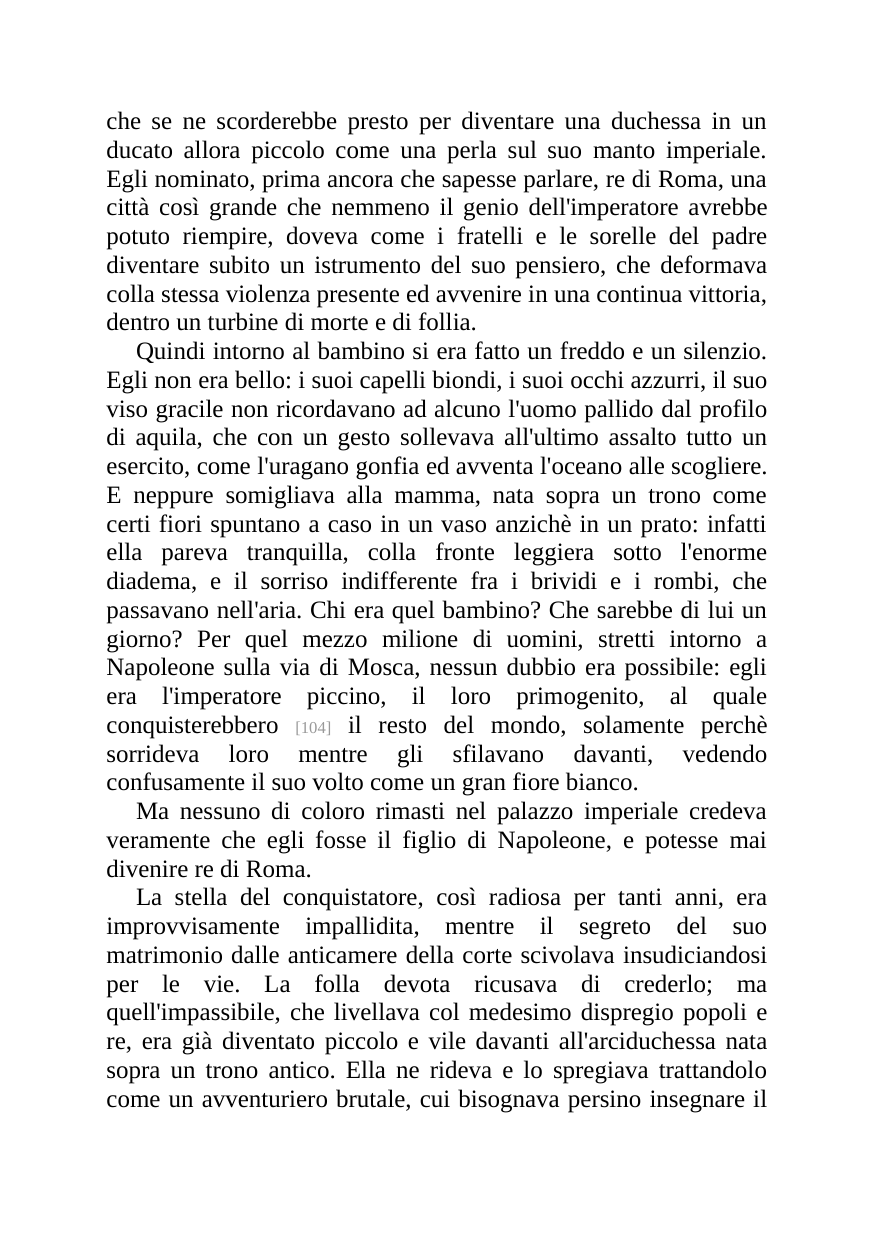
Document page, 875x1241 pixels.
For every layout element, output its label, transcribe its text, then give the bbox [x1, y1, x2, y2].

text Quindi intorno al bambino si era fatto un freddo e un silenzio. Egli non era bello: i suoi capelli biondi, i suoi occhi azzurri, il suo viso gracile non ricordavano ad alcuno l'uomo pallido dal profilo di aquila, che con un gesto sollevava all'ultimo assalto tutto un esercito, come l'uragano gonfia ed avventa l'oceano alle scogliere. E neppure somigliava alla mamma, nata sopra un trono come certi fiori spuntano a caso in un vaso anzichè in un prato: infatti ella pareva tranquilla, colla fronte leggiera sotto l'enorme diadema, e il sorriso indifferente fra i brividi e i rombi, che passavano nell'aria. Chi era quel bambino? Che sarebbe di lui un giorno? Per quel mezzo milione di uomini, stretti intorno a Napoleone sulla via di Mosca, nessun dubbio era possibile: egli era l'imperatore piccino, il loro primogenito, al quale conquisterebbero [104] il resto del mondo, solamente perchè sorrideva loro mentre gli sfilavano davanti, vedendo confusamente il suo volto come un gran fiore bianco. [106, 336, 768, 796]
text La stella del conquistatore, così radiosa per tanti anni, era improvvisamente impallidita, mentre il segreto del suo matrimonio dalle anticamere della corte scivolava insudiciandosi per le vie. La folla devota ricusava di crederlo; ma quell'impassibile, che livellava col medesimo dispregio popoli e re, era già diventato piccolo e vile davanti all'arciduchessa nata sopra un trono antico. Ella ne rideva e lo spregiava trattandolo come un avventuriero brutale, cui bisognava persino insegnare il [106, 882, 768, 1112]
text che se ne scorderebbe presto per diventare una duchessa in un ducato allora piccolo come una perla sul suo manto imperiale. Egli nominato, prima ancora che sapesse parlare, re di Roma, una città così grande che nemmeno il genio dell'imperatore avrebbe potuto riempire, doveva come i fratelli e le sorelle del padre diventare subito un istrumento del suo pensiero, che deformava colla stessa violenza presente ed avvenire in una continua vittoria, dentro un turbine di morte e di follia. [106, 106, 768, 336]
text Ma nessuno di coloro rimasti nel palazzo imperiale credeva veramente che egli fosse il figlio di Napoleone, e potesse mai divenire re di Roma. [106, 796, 768, 882]
